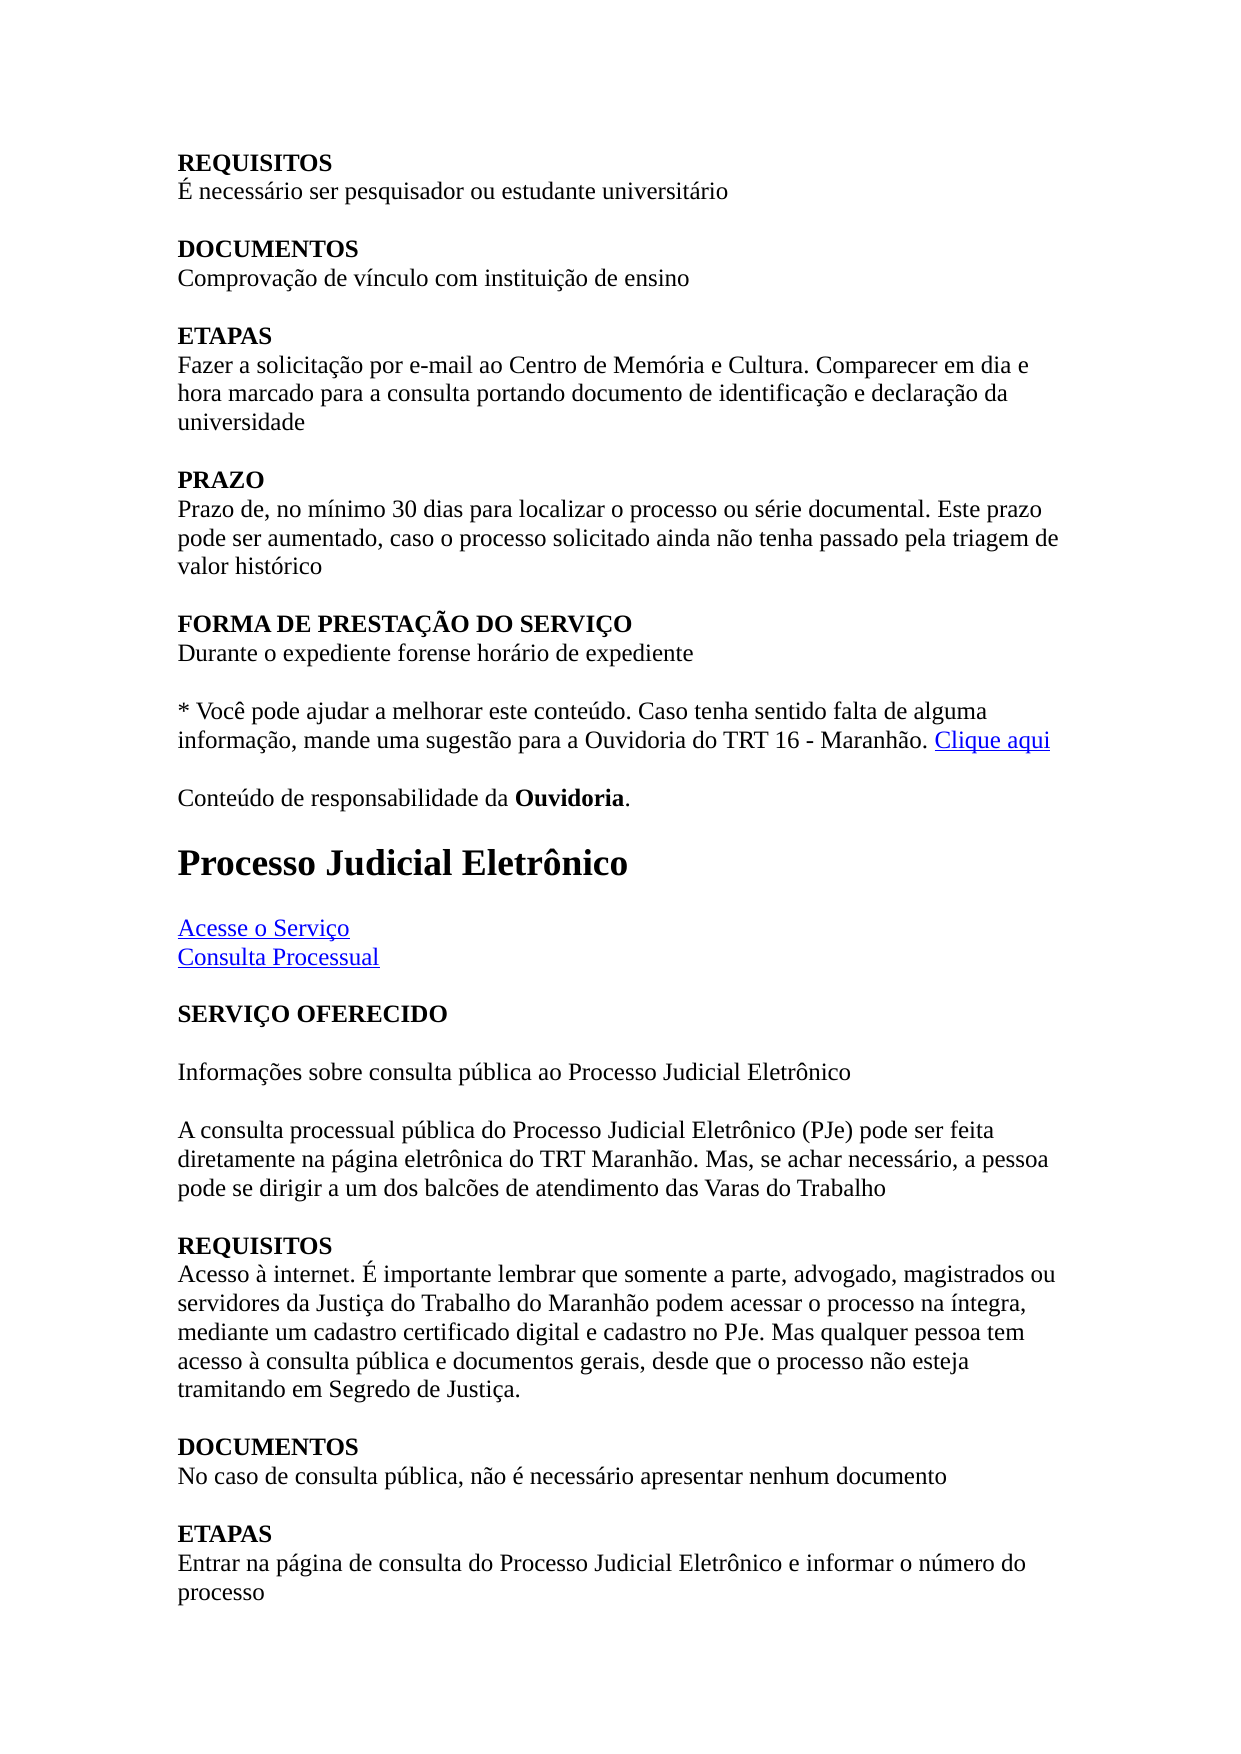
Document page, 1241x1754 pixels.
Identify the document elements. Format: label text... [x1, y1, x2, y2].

text Consulta Processual [177, 942, 1063, 970]
text A consulta processual pública do Processo Judicial Eletrônico (PJe) pode ser feita diretamente na página eletrônica do TRT Maranhão. Mas, se achar necessário, a pessoa pode se dirigir a um dos balcões de atendimento das Varas do Trabalho [177, 1115, 1063, 1202]
text SERVIÇO OFERECIDO [177, 999, 1063, 1028]
text Informações sobre consulta pública ao Processo Judicial Eletrônico [177, 1057, 1063, 1086]
text ETAPAS Entrar na página de consulta do Processo Judicial Eletrônico e informar o número do processo [177, 1519, 1063, 1605]
text ETAPAS Fazer a solicitação por e-mail ao Centro de Memória e Cultura. Comparecer em dia e hora marcado para a consulta portando documento de identificação e declaração da universidade [177, 321, 1063, 436]
text Acesse o Serviço [177, 913, 1063, 942]
text DOCUMENTOS Comprovação de vínculo com instituição de ensino [177, 234, 1063, 292]
text REQUISITOS Acesso à internet. É importante lembrar que somente a parte, advogado, magistrados ou servidores da Justiça do Trabalho do Maranhão podem acessar o processo na íntegra, mediante um cadastro certificado digital e cadastro no PJe. Mas qualquer pessoa tem acesso à consulta pública e documentos gerais, desde que o processo não esteja tramitando em Segredo de Justiça. [177, 1231, 1063, 1403]
subtitle Processo Judicial Eletrônico [177, 841, 1063, 884]
text FORMA DE PRESTAÇÃO DO SERVIÇO Durante o expediente forense horário de expediente [177, 609, 1063, 667]
text PRAZO Prazo de, no mínimo 30 dias para localizar o processo ou série documental. Este prazo pode ser aumentado, caso o processo solicitado ainda não tenha passado pela triagem de valor histórico [177, 465, 1063, 580]
text * Você pode ajudar a melhorar este conteúdo. Caso tenha sentido falta de alguma informação, mande uma sugestão para a Ouvidoria do TRT 16 - Maranhão. Clique aqui [177, 696, 1063, 753]
text REQUISITOS É necessário ser pesquisador ou estudante universitário [177, 148, 1063, 205]
text DOCUMENTOS No caso de consulta pública, não é necessário apresentar nenhum documento [177, 1432, 1063, 1490]
text Conteúdo de responsabilidade da Ouvidoria. [177, 783, 1063, 811]
